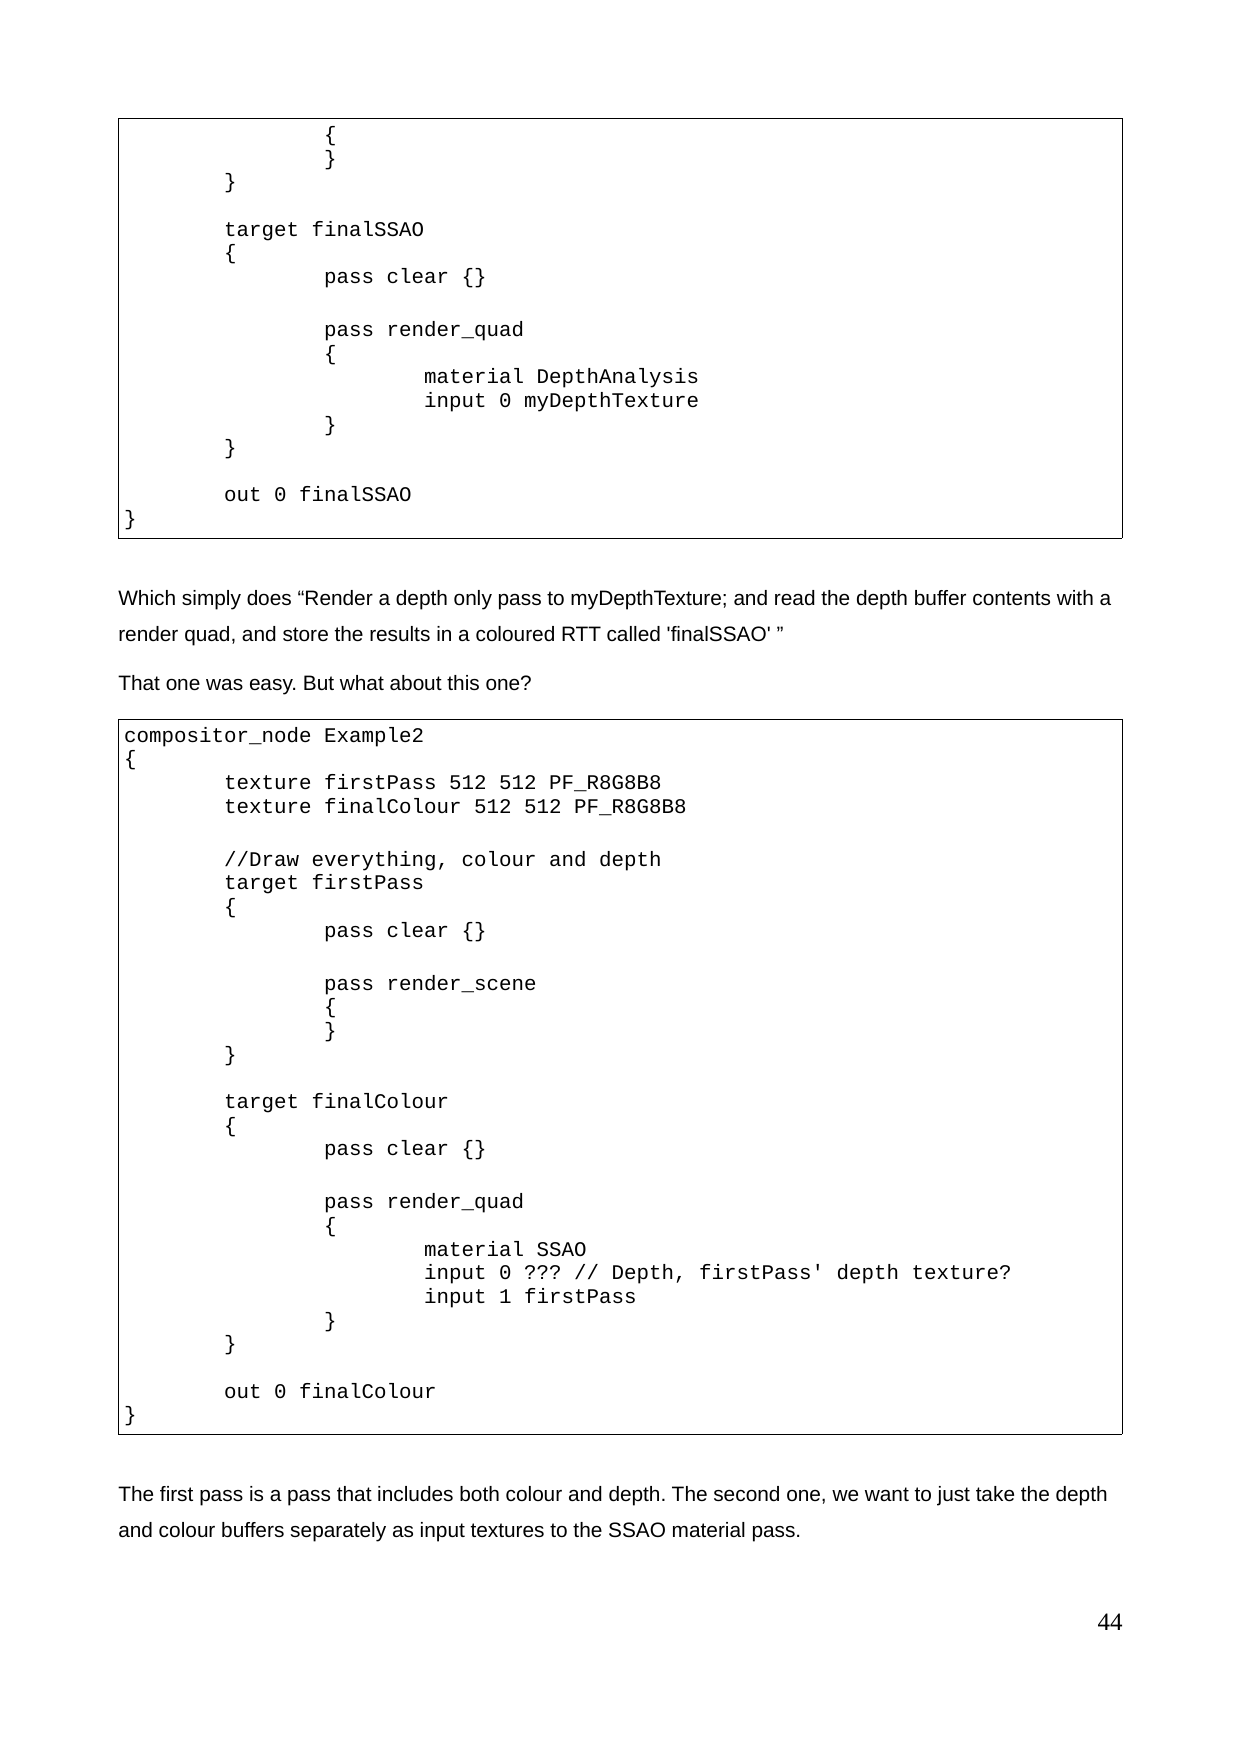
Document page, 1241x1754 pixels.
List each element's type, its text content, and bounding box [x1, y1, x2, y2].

table_header { } } target finalSSAO { pass clear {} pass render_quad { material DepthAnalysis input 0 myDepthTexture } } out 0 finalSSAO } [119, 119, 1122, 537]
text Which simply does “Render a depth only pass to myDepthTexture; and read the depth buffer contents with a render quad, and store the results in a coloured RTT called 'finalSSAO' ” [118, 586, 1122, 646]
text That one was easy. But what about this one? [118, 670, 1122, 694]
text The first pass is a pass that includes both colour and depth. The second one, we want to just take the depth and colour buffers separately as input textures to the SSAO material pass. [118, 1482, 1122, 1542]
table_header compositor_node Example2 { texture firstPass 512 512 PF_R8G8B8 texture finalColour 512 512 PF_R8G8B8 //Draw everything, colour and depth target firstPass { pass clear {} pass render_scene { } } target finalColour { pass clear {} pass render_quad { material SSAO input 0 ??? // Depth, firstPass' depth texture? input 1 firstPass } } out 0 finalColour } [119, 720, 1122, 1434]
